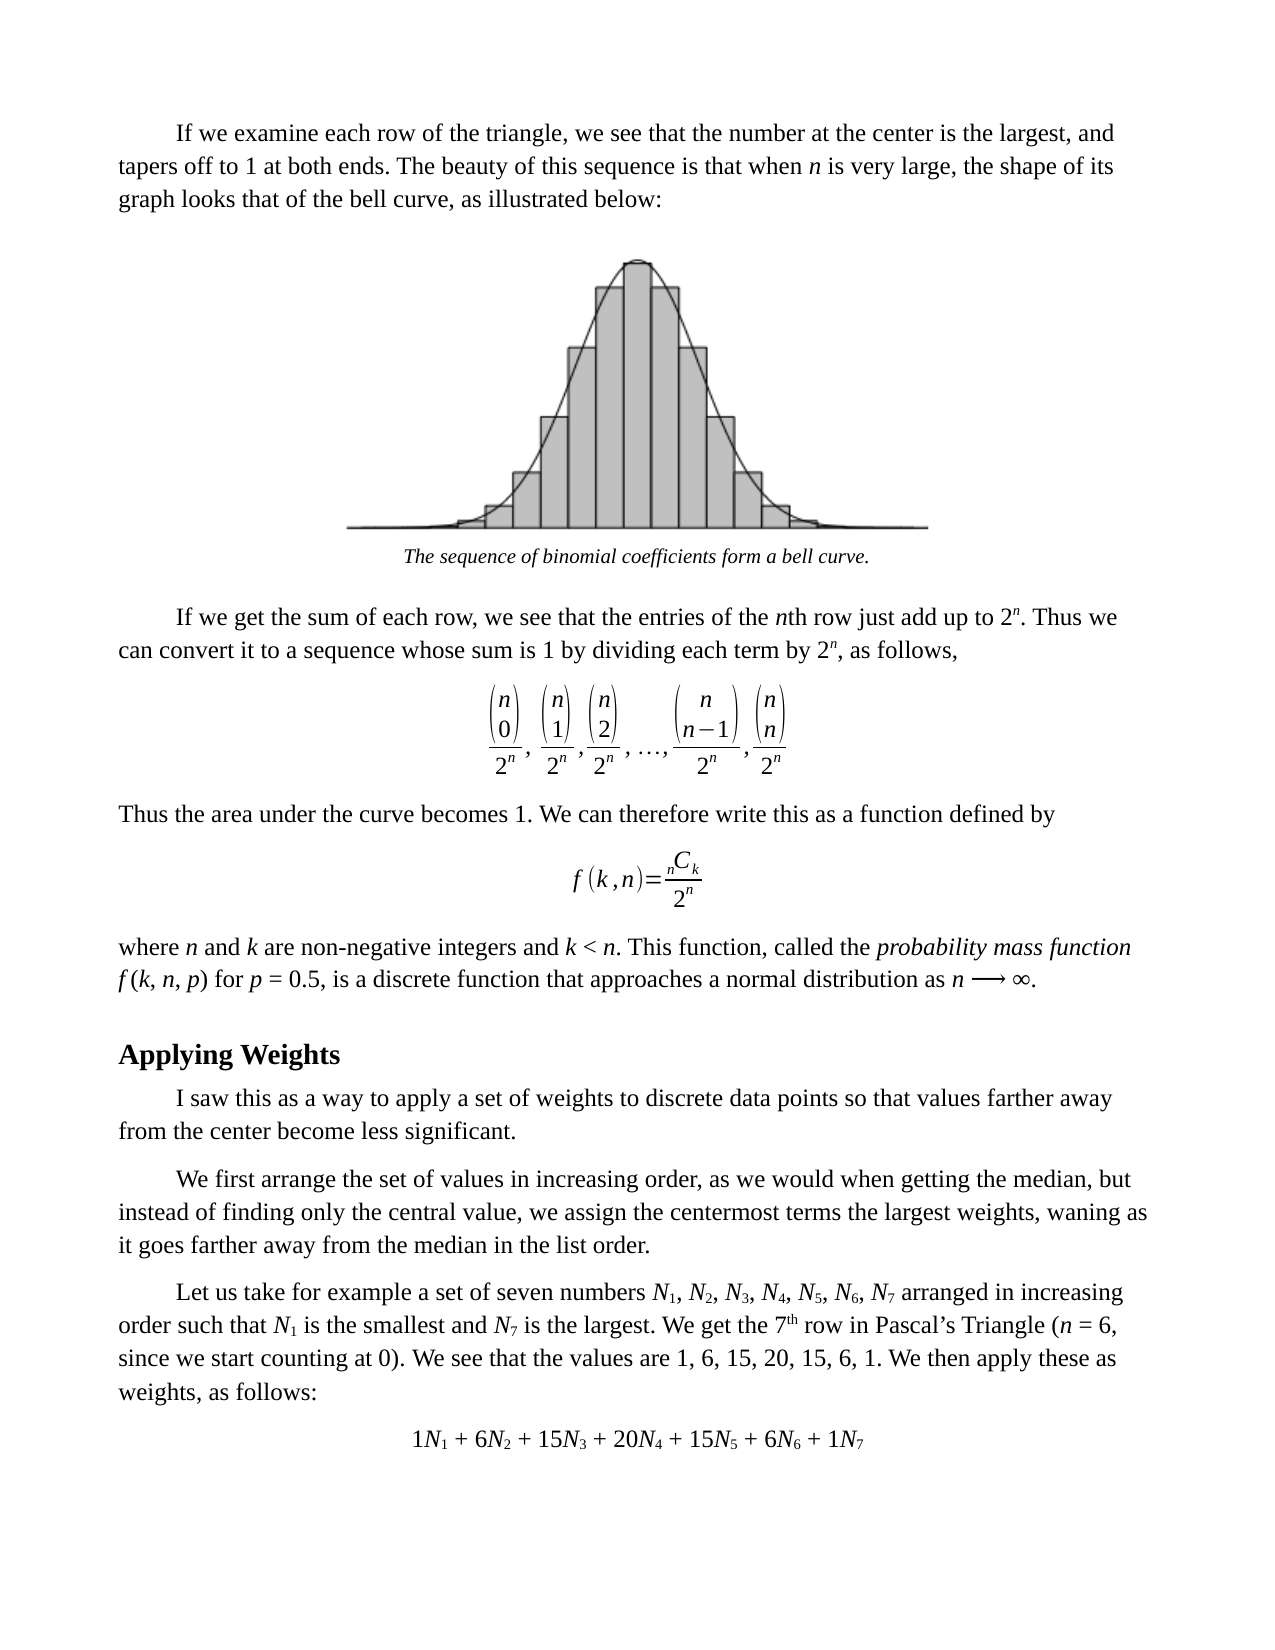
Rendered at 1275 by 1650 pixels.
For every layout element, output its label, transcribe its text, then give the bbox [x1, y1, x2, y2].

picture [331, 244, 944, 545]
text I saw this as a way to apply a set of weights to discrete data points so that values farther away from the center become less significant. [118, 1083, 1157, 1145]
text We first arrange the set of values in increasing order, as we would when getting the median, but instead of finding only the central value, we assign the centermost terms the largest weights, waning as it goes farther away from the median in the list order. [118, 1164, 1157, 1259]
text Thus the area under the curve becomes 1. We can therefore write this as a function defined by [118, 799, 1157, 828]
text The sequence of binomial coefficients form a bell curve. [331, 545, 944, 568]
text If we get the sum of each row, we see that the entries of the nth row just add up to 2n. Thus we can convert it to a sequence whose sum is 1 by dividing each term by 2n, as follows, [118, 232, 1157, 664]
subtitle Applying Weights [118, 1037, 1157, 1071]
text where n and k are non-negative integers and k < n. This function, called the probability mass function f (k, n, p) for p = 0.5, is a discrete function that approaches a normal distribution as n ⟶ ∞. [118, 932, 1157, 993]
text If we examine each row of the triangle, we see that the number at the center is the largest, and tapers off to 1 at both ends. The beauty of this sequence is that when n is very large, the shape of its graph looks that of the bell curve, as illustrated below: [118, 118, 1157, 213]
text 1N1 + 6N2 + 15N3 + 20N4 + 15N5 + 6N6 + 1N7 [118, 1424, 1157, 1453]
text Let us take for example a set of seven numbers N1, N2, N3, N4, N5, N6, N7 arranged in increasing order such that N1 is the smallest and N7 is the largest. We get the 7th row in Pascal’s Triangle (n = 6, since we start counting at 0). We see that the values are 1, 6, 15, 20, 15, 6, 1. We then apply these as weights, as follows: [118, 1277, 1157, 1405]
